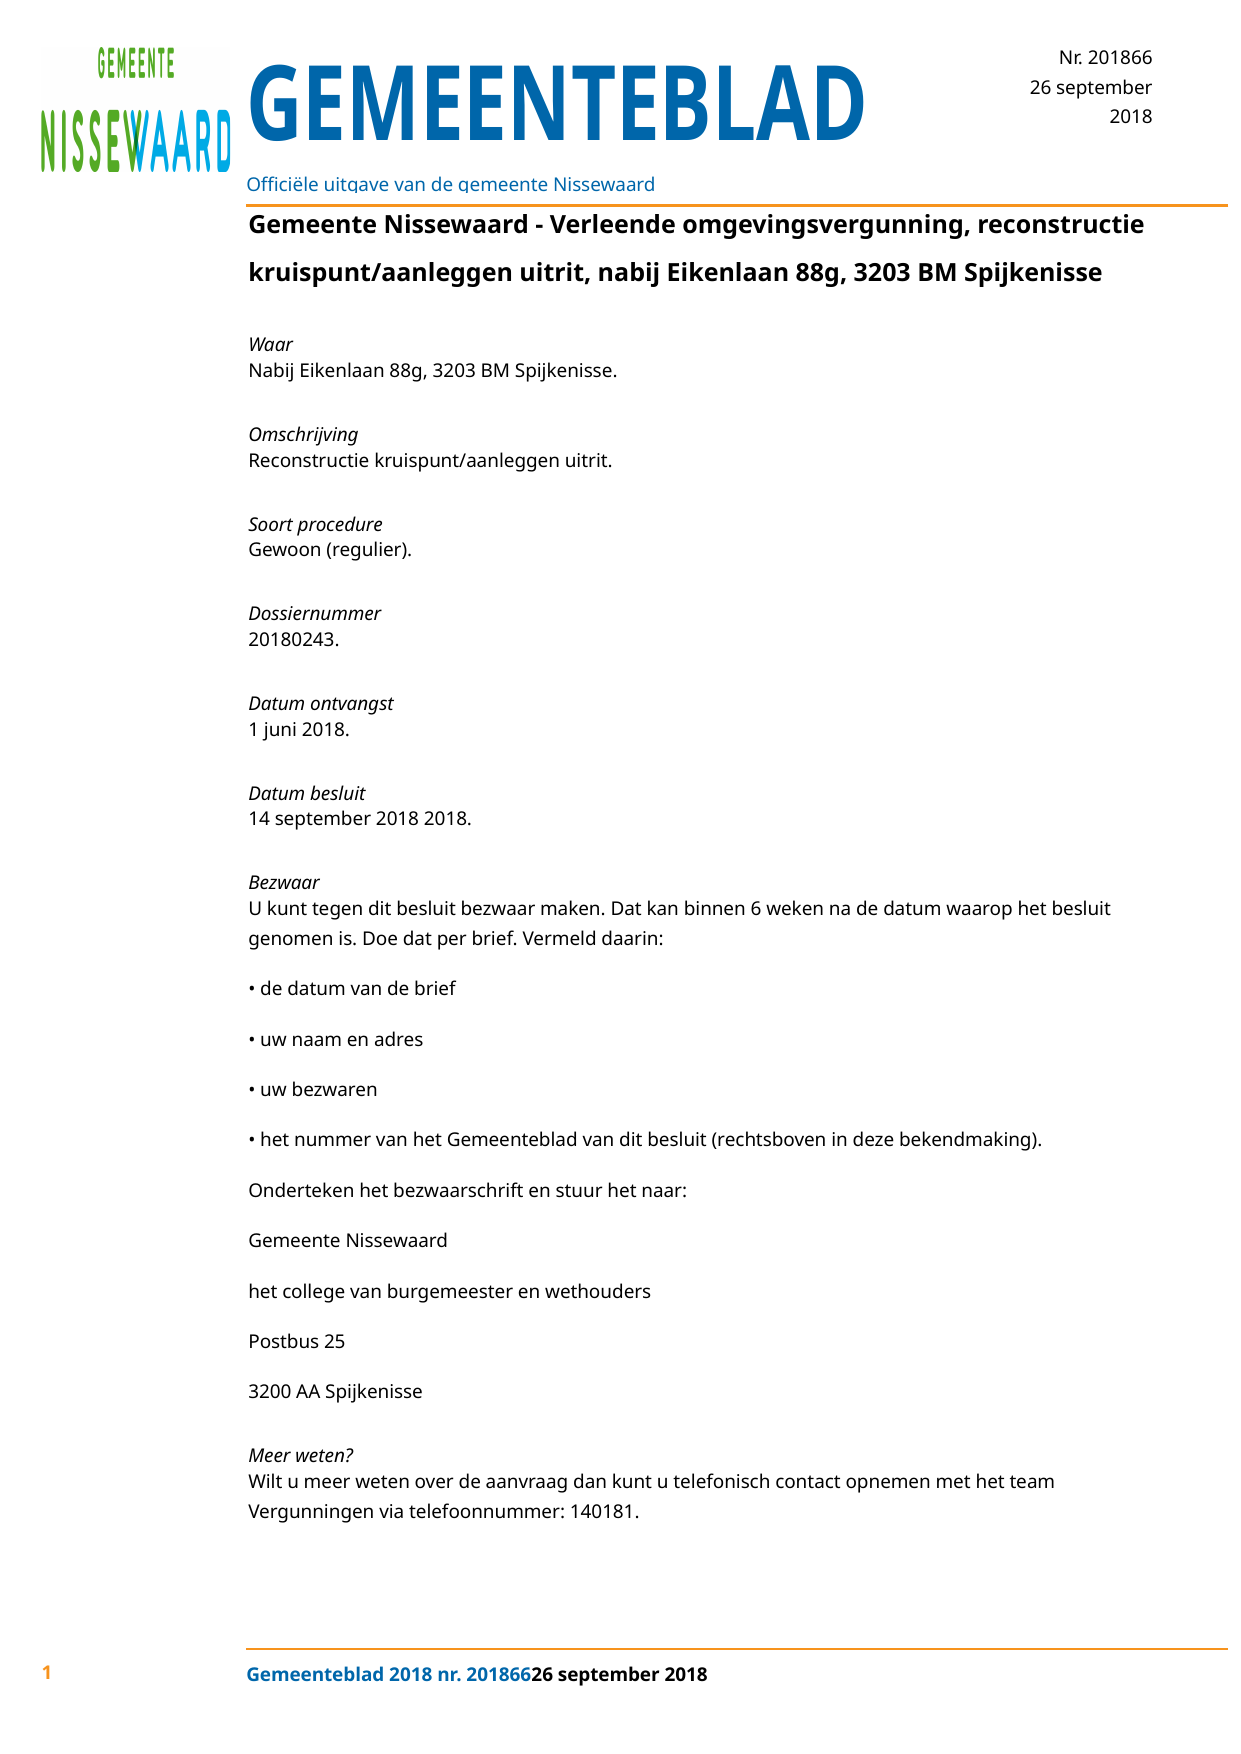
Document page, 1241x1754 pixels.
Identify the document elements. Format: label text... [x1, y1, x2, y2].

text Soort procedure [248, 511, 1152, 537]
text • uw bezwaren [248, 1076, 1152, 1102]
text Omschrijving [248, 421, 1152, 447]
text Postbus 25 [248, 1328, 1152, 1354]
text 1 juni 2018. [248, 716, 1152, 742]
picture [154, 157, 165, 172]
picture [176, 157, 187, 172]
text Nabij Eikenlaan 88g, 3203 BM Spijkenisse. [248, 357, 1152, 383]
text Wilt u meer weten over de aanvraag dan kunt u telefonisch contact opnemen met het team Vergunningen via telefoonnummer: 140181. [248, 1468, 1152, 1524]
text 14 september 2018 2018. [248, 806, 1152, 831]
picture [41, 47, 231, 172]
text Datum besluit [248, 780, 1152, 806]
picture [222, 122, 227, 160]
text Gemeente Nissewaard - Verleende omgevingsvergunning, reconstructie kruispunt/aanleggen uitrit, nabij Eikenlaan 88g, 3203 BM Spijkenisse [248, 207, 1152, 288]
text 20180243. [248, 626, 1152, 652]
text Bezwaar [248, 869, 1152, 895]
text Meer weten? [248, 1443, 1152, 1468]
text U kunt tegen dit besluit bezwaar maken. Dat kan binnen 6 weken na de datum waarop het besluit genomen is. Doe dat per brief. Vermeld daarin: [248, 895, 1152, 951]
text Reconstructie kruispunt/aanleggen uitrit. [248, 447, 1152, 473]
text Gemeente Nissewaard [248, 1227, 1152, 1253]
text Waar [248, 331, 1152, 357]
text • uw naam en adres [248, 1026, 1152, 1051]
text • de datum van de brief [248, 975, 1152, 1001]
text het college van burgemeester en wethouders [248, 1278, 1152, 1303]
text Datum ontvangst [248, 690, 1152, 716]
picture [200, 151, 206, 172]
text • het nummer van het Gemeenteblad van dit besluit (rechtsboven in deze bekendmaking). [248, 1127, 1152, 1152]
text Onderteken het bezwaarschrift en stuur het naar: [248, 1177, 1152, 1203]
text Dossiernummer [248, 601, 1152, 626]
text Gewoon (regulier). [248, 537, 1152, 562]
picture [201, 122, 206, 138]
text 3200 AA Spijkenisse [248, 1379, 1152, 1404]
